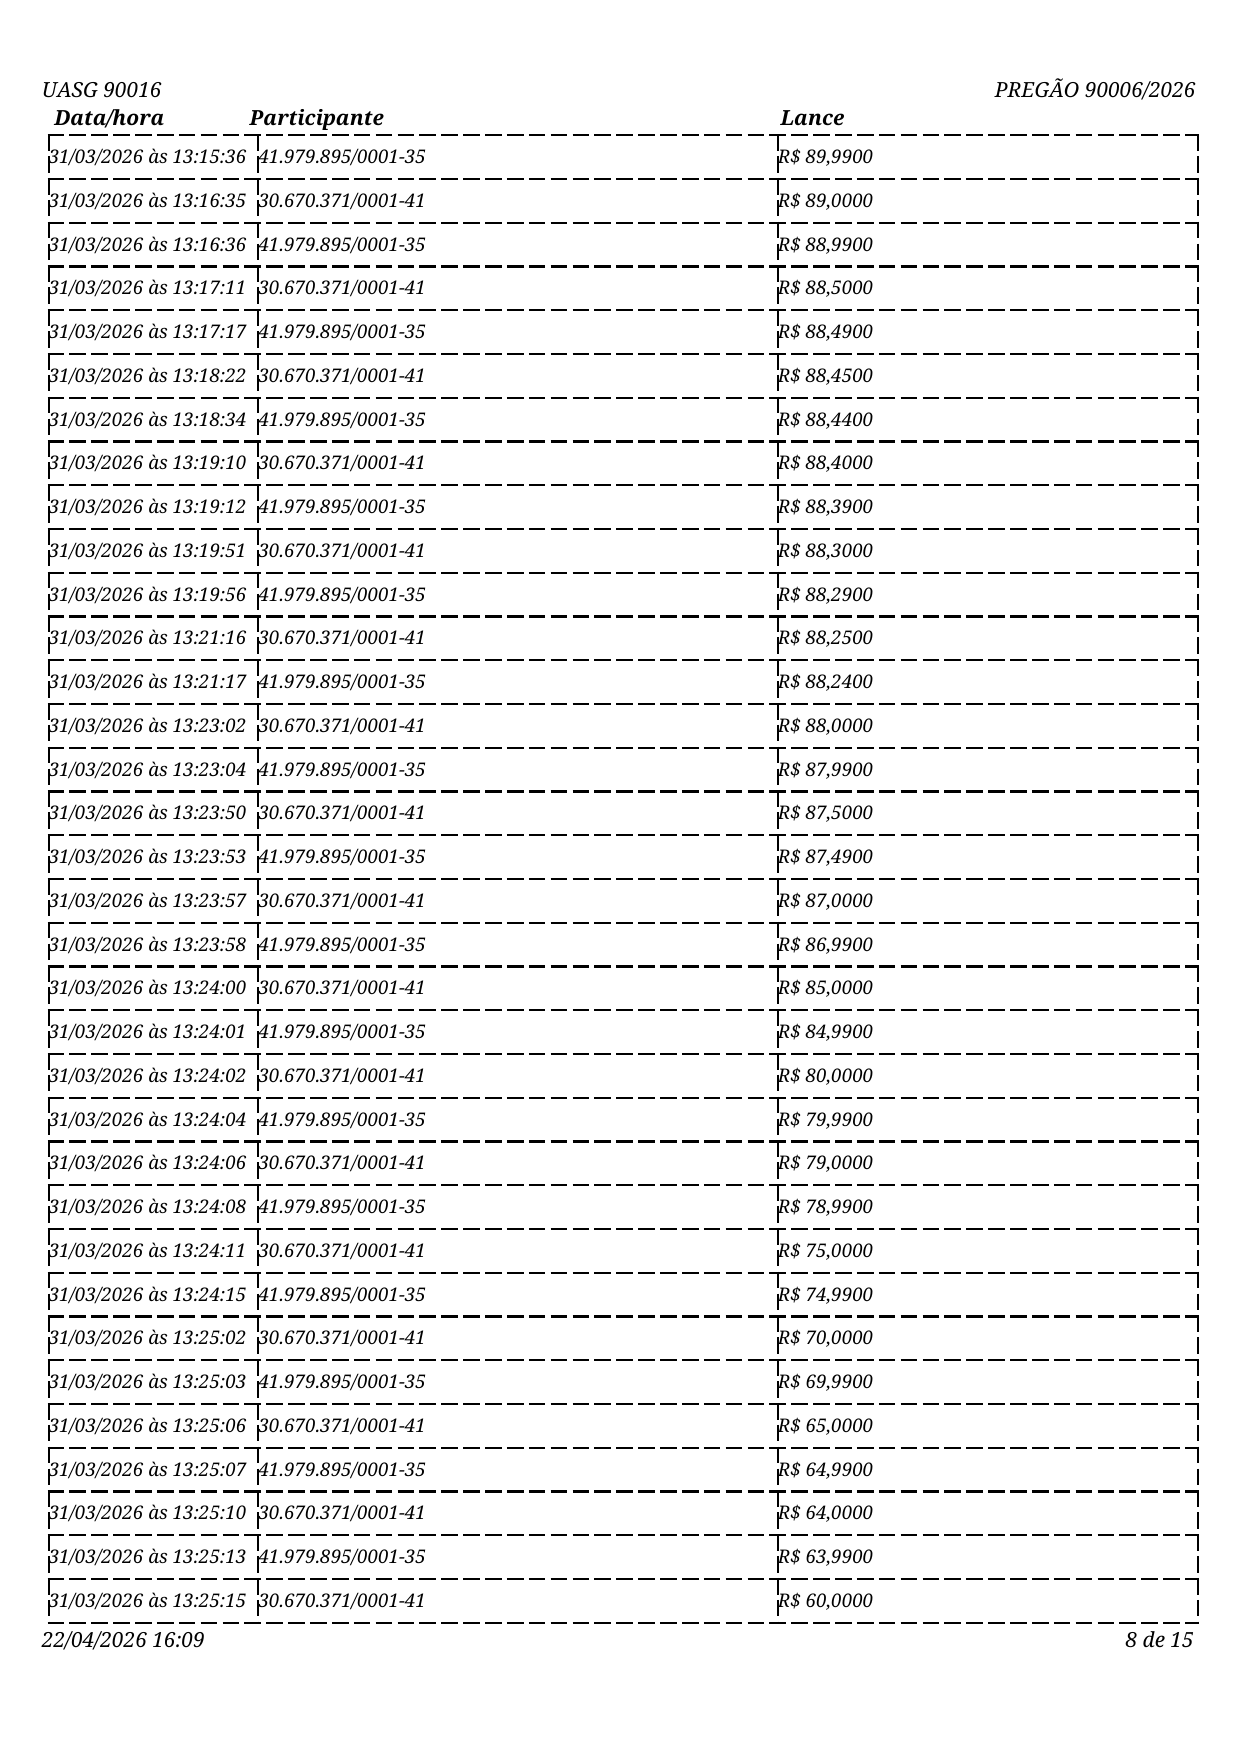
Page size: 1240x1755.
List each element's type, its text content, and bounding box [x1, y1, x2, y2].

table_header 41.979.895/0001-35 [258, 134, 778, 178]
table_cell R$ 69,9900 [778, 1359, 1198, 1403]
table_cell 31/03/2026 às 13:23:04 [49, 747, 258, 790]
table_cell 30.670.371/0001-41 [258, 965, 778, 1009]
table_cell 41.979.895/0001-35 [258, 1447, 778, 1490]
table_cell R$ 78,9900 [778, 1184, 1198, 1228]
table_cell 30.670.371/0001-41 [258, 1228, 778, 1272]
table_cell [44, 834, 48, 878]
table_cell 31/03/2026 às 13:23:02 [49, 703, 258, 747]
table_cell R$ 87,5000 [778, 790, 1198, 834]
table_cell [44, 1490, 48, 1534]
table_cell [44, 965, 48, 1009]
table_cell [44, 1228, 48, 1272]
table_cell 41.979.895/0001-35 [258, 747, 778, 790]
table_cell [44, 1403, 48, 1447]
table_cell 30.670.371/0001-41 [258, 1403, 778, 1447]
table_cell 30.670.371/0001-41 [258, 528, 778, 572]
table_cell 30.670.371/0001-41 [258, 440, 778, 484]
table_cell 31/03/2026 às 13:17:17 [49, 309, 258, 353]
table_cell R$ 88,4400 [778, 397, 1198, 440]
table_cell R$ 87,9900 [778, 747, 1198, 790]
table_cell R$ 88,3900 [778, 484, 1198, 528]
table_cell 41.979.895/0001-35 [258, 397, 778, 440]
table_cell R$ 88,4900 [778, 309, 1198, 353]
table_cell R$ 64,9900 [778, 1447, 1198, 1490]
table_cell 31/03/2026 às 13:23:57 [49, 878, 258, 922]
table_cell R$ 80,0000 [778, 1053, 1198, 1097]
table_cell 31/03/2026 às 13:19:56 [49, 572, 258, 615]
table_cell 30.670.371/0001-41 [258, 178, 778, 222]
table_cell R$ 79,9900 [778, 1097, 1198, 1140]
table_cell R$ 74,9900 [778, 1272, 1198, 1315]
table_cell 41.979.895/0001-35 [258, 1009, 778, 1053]
table_cell R$ 79,0000 [778, 1140, 1198, 1184]
table_cell [44, 572, 48, 615]
table_cell 41.979.895/0001-35 [258, 309, 778, 353]
table_header R$ 89,9900 [778, 134, 1198, 178]
table_cell 31/03/2026 às 13:16:35 [49, 178, 258, 222]
table_cell 41.979.895/0001-35 [258, 834, 778, 878]
table_cell 31/03/2026 às 13:25:03 [49, 1359, 258, 1403]
table_cell 41.979.895/0001-35 [258, 1534, 778, 1578]
table_cell [44, 747, 48, 790]
table_cell [44, 1184, 48, 1228]
table_cell R$ 88,2900 [778, 572, 1198, 615]
table_cell 31/03/2026 às 13:24:15 [49, 1272, 258, 1315]
table_cell 31/03/2026 às 13:24:08 [49, 1184, 258, 1228]
table_cell R$ 63,9900 [778, 1534, 1198, 1578]
table_cell R$ 88,4000 [778, 440, 1198, 484]
table_cell 30.670.371/0001-41 [258, 1315, 778, 1359]
table_cell [44, 1140, 48, 1184]
table_cell [44, 222, 48, 265]
table_cell R$ 75,0000 [778, 1228, 1198, 1272]
table_cell 41.979.895/0001-35 [258, 922, 778, 965]
table_cell R$ 84,9900 [778, 1009, 1198, 1053]
table_cell [44, 615, 48, 659]
table_cell 31/03/2026 às 13:23:53 [49, 834, 258, 878]
table_cell 30.670.371/0001-41 [258, 878, 778, 922]
table_cell R$ 88,3000 [778, 528, 1198, 572]
table_cell 31/03/2026 às 13:23:50 [49, 790, 258, 834]
table_cell 31/03/2026 às 13:17:11 [49, 265, 258, 309]
table_cell 31/03/2026 às 13:21:16 [49, 615, 258, 659]
table_cell 31/03/2026 às 13:19:12 [49, 484, 258, 528]
table_cell 31/03/2026 às 13:19:10 [49, 440, 258, 484]
table_cell 41.979.895/0001-35 [258, 484, 778, 528]
table_cell 41.979.895/0001-35 [258, 1272, 778, 1315]
table_cell [44, 703, 48, 747]
table_cell 31/03/2026 às 13:18:34 [49, 397, 258, 440]
table_cell 41.979.895/0001-35 [258, 222, 778, 265]
table_cell [44, 1359, 48, 1403]
table_cell [44, 1578, 48, 1622]
table_cell [44, 265, 48, 309]
table_cell [44, 484, 48, 528]
table_cell 31/03/2026 às 13:18:22 [49, 353, 258, 397]
table_cell 30.670.371/0001-41 [258, 790, 778, 834]
table_header 31/03/2026 às 13:15:36 [49, 134, 258, 178]
table_cell [44, 1534, 48, 1578]
table_cell [44, 659, 48, 703]
table_cell 30.670.371/0001-41 [258, 615, 778, 659]
table_cell [44, 178, 48, 222]
table_cell R$ 65,0000 [778, 1403, 1198, 1447]
table_cell [44, 1447, 48, 1490]
table_cell 31/03/2026 às 13:25:13 [49, 1534, 258, 1578]
table_cell [44, 1009, 48, 1053]
table_cell R$ 70,0000 [778, 1315, 1198, 1359]
table_cell [44, 790, 48, 834]
table_cell R$ 87,0000 [778, 878, 1198, 922]
table_cell 31/03/2026 às 13:24:01 [49, 1009, 258, 1053]
table_cell 41.979.895/0001-35 [258, 659, 778, 703]
table_cell R$ 88,2500 [778, 615, 1198, 659]
table_cell 41.979.895/0001-35 [258, 572, 778, 615]
table_cell 31/03/2026 às 13:25:07 [49, 1447, 258, 1490]
table_cell 30.670.371/0001-41 [258, 353, 778, 397]
table_cell 31/03/2026 às 13:24:06 [49, 1140, 258, 1184]
table_cell R$ 88,9900 [778, 222, 1198, 265]
table_cell [44, 353, 48, 397]
table_cell 30.670.371/0001-41 [258, 1578, 778, 1622]
table_cell [44, 440, 48, 484]
table_cell 31/03/2026 às 13:16:36 [49, 222, 258, 265]
table_cell 30.670.371/0001-41 [258, 1140, 778, 1184]
table_cell 31/03/2026 às 13:25:06 [49, 1403, 258, 1447]
table_cell 31/03/2026 às 13:25:15 [49, 1578, 258, 1622]
table_cell 30.670.371/0001-41 [258, 265, 778, 309]
table_cell [44, 397, 48, 440]
table_cell 41.979.895/0001-35 [258, 1184, 778, 1228]
table_cell 31/03/2026 às 13:23:58 [49, 922, 258, 965]
table_cell [44, 1097, 48, 1140]
table_cell 31/03/2026 às 13:21:17 [49, 659, 258, 703]
table_cell 31/03/2026 às 13:25:02 [49, 1315, 258, 1359]
table_cell 30.670.371/0001-41 [258, 1053, 778, 1097]
table_cell R$ 64,0000 [778, 1490, 1198, 1534]
table_cell R$ 89,0000 [778, 178, 1198, 222]
text Data/hora Participante Lance [54, 103, 1089, 132]
table_cell [44, 922, 48, 965]
table_cell 30.670.371/0001-41 [258, 703, 778, 747]
table_cell 31/03/2026 às 13:24:00 [49, 965, 258, 1009]
table_cell R$ 88,0000 [778, 703, 1198, 747]
table_cell [44, 309, 48, 353]
table_header [44, 134, 48, 178]
table_cell 41.979.895/0001-35 [258, 1097, 778, 1140]
table_cell R$ 60,0000 [778, 1578, 1198, 1622]
table_cell R$ 88,2400 [778, 659, 1198, 703]
table_cell [44, 528, 48, 572]
table_cell 31/03/2026 às 13:24:02 [49, 1053, 258, 1097]
table_cell R$ 88,5000 [778, 265, 1198, 309]
table_cell [44, 1272, 48, 1315]
table_cell R$ 88,4500 [778, 353, 1198, 397]
table_cell 30.670.371/0001-41 [258, 1490, 778, 1534]
table_cell 41.979.895/0001-35 [258, 1359, 778, 1403]
table_cell 31/03/2026 às 13:25:10 [49, 1490, 258, 1534]
table_cell 31/03/2026 às 13:24:04 [49, 1097, 258, 1140]
table_cell [44, 1053, 48, 1097]
table_cell [44, 1315, 48, 1359]
table_cell R$ 85,0000 [778, 965, 1198, 1009]
table_cell 31/03/2026 às 13:24:11 [49, 1228, 258, 1272]
table_cell [44, 878, 48, 922]
table_cell R$ 87,4900 [778, 834, 1198, 878]
table_cell R$ 86,9900 [778, 922, 1198, 965]
table_cell 31/03/2026 às 13:19:51 [49, 528, 258, 572]
